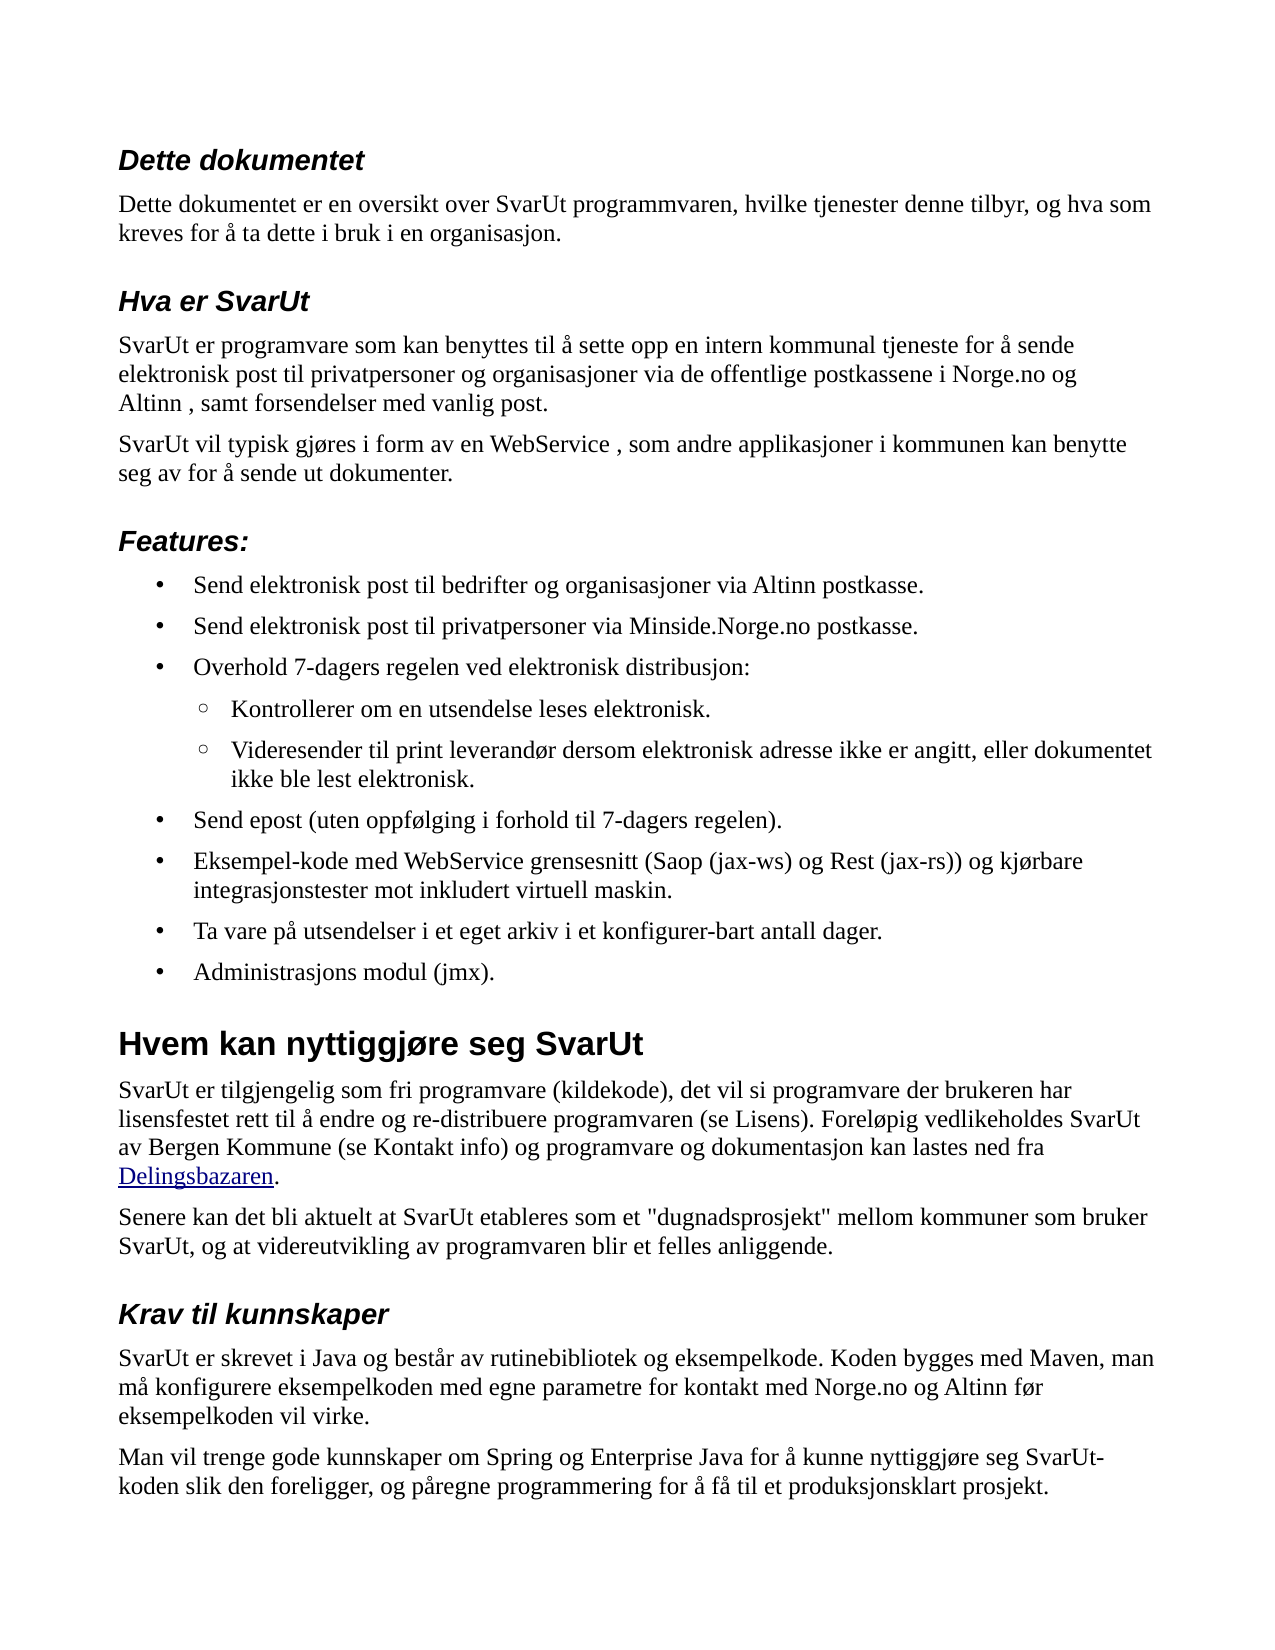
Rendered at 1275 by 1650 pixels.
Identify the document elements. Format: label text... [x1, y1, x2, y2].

subtitle Features: [118, 524, 1157, 557]
text SvarUt er programvare som kan benyttes til å sette opp en intern kommunal tjeneste for å sende elektronisk post til privatpersoner og organisasjoner via de offentlige postkassene i Norge.no og Altinn , samt forsendelser med vanlig post. [118, 330, 1157, 416]
subtitle Hva er SvarUt [118, 284, 1157, 318]
list Kontrollerer om en utsendelse leses elektronisk. [193, 694, 1157, 722]
subtitle Dette dokumentet [118, 143, 1157, 177]
list Ta vare på utsendelser i et eget arkiv i et konfigurer-bart antall dager. [156, 916, 1157, 945]
text Man vil trenge gode kunnskaper om Spring og Enterprise Java for å kunne nyttiggjøre seg SvarUt-koden slik den foreligger, og påregne programmering for å få til et produksjonsklart prosjekt. [118, 1442, 1157, 1500]
list Videresender til print leverandør dersom elektronisk adresse ikke er angitt, eller dokumentet ikke ble lest elektronisk. [193, 735, 1157, 792]
list Administrasjons modul (jmx). [156, 957, 1157, 986]
list Send elektronisk post til bedrifter og organisasjoner via Altinn postkasse. [156, 570, 1157, 599]
text SvarUt er skrevet i Java og består av rutinebibliotek og eksempelkode. Koden bygges med Maven, man må konfigurere eksempelkoden med egne parametre for kontakt med Norge.no og Altinn før eksempelkoden vil virke. [118, 1343, 1157, 1430]
list Send elektronisk post til privatpersoner via Minside.Norge.no postkasse. [156, 611, 1157, 640]
list Eksempel-kode med WebService grensesnitt (Saop (jax-ws) og Rest (jax-rs)) og kjørbare integrasjonstester mot inkludert virtuell maskin. [156, 846, 1157, 904]
text Dette dokumentet er en oversikt over SvarUt programmvaren, hvilke tjenester denne tilbyr, og hva som kreves for å ta dette i bruk i en organisasjon. [118, 189, 1157, 247]
list Overhold 7-dagers regelen ved elektronisk distribusjon: [156, 652, 1157, 681]
text Senere kan det bli aktuelt at SvarUt etableres som et "dugnadsprosjekt" mellom kommuner som bruker SvarUt, og at videreutvikling av programvaren blir et felles anliggende. [118, 1202, 1157, 1260]
text SvarUt vil typisk gjøres i form av en WebService , som andre applikasjoner i kommunen kan benytte seg av for å sende ut dokumenter. [118, 429, 1157, 486]
list Send epost (uten oppfølging i forhold til 7-dagers regelen). [156, 805, 1157, 834]
subtitle Hvem kan nyttiggjøre seg SvarUt [118, 1024, 1157, 1062]
subtitle Krav til kunnskaper [118, 1297, 1157, 1331]
text SvarUt er tilgjengelig som fri programvare (kildekode), det vil si programvare der brukeren har lisensfestet rett til å endre og re-distribuere programvaren (se Lisens). Foreløpig vedlikeholdes SvarUt av Bergen Kommune (se Kontakt info) og programvare og dokumentasjon kan lastes ned fra Delingsbazaren. [118, 1075, 1157, 1190]
